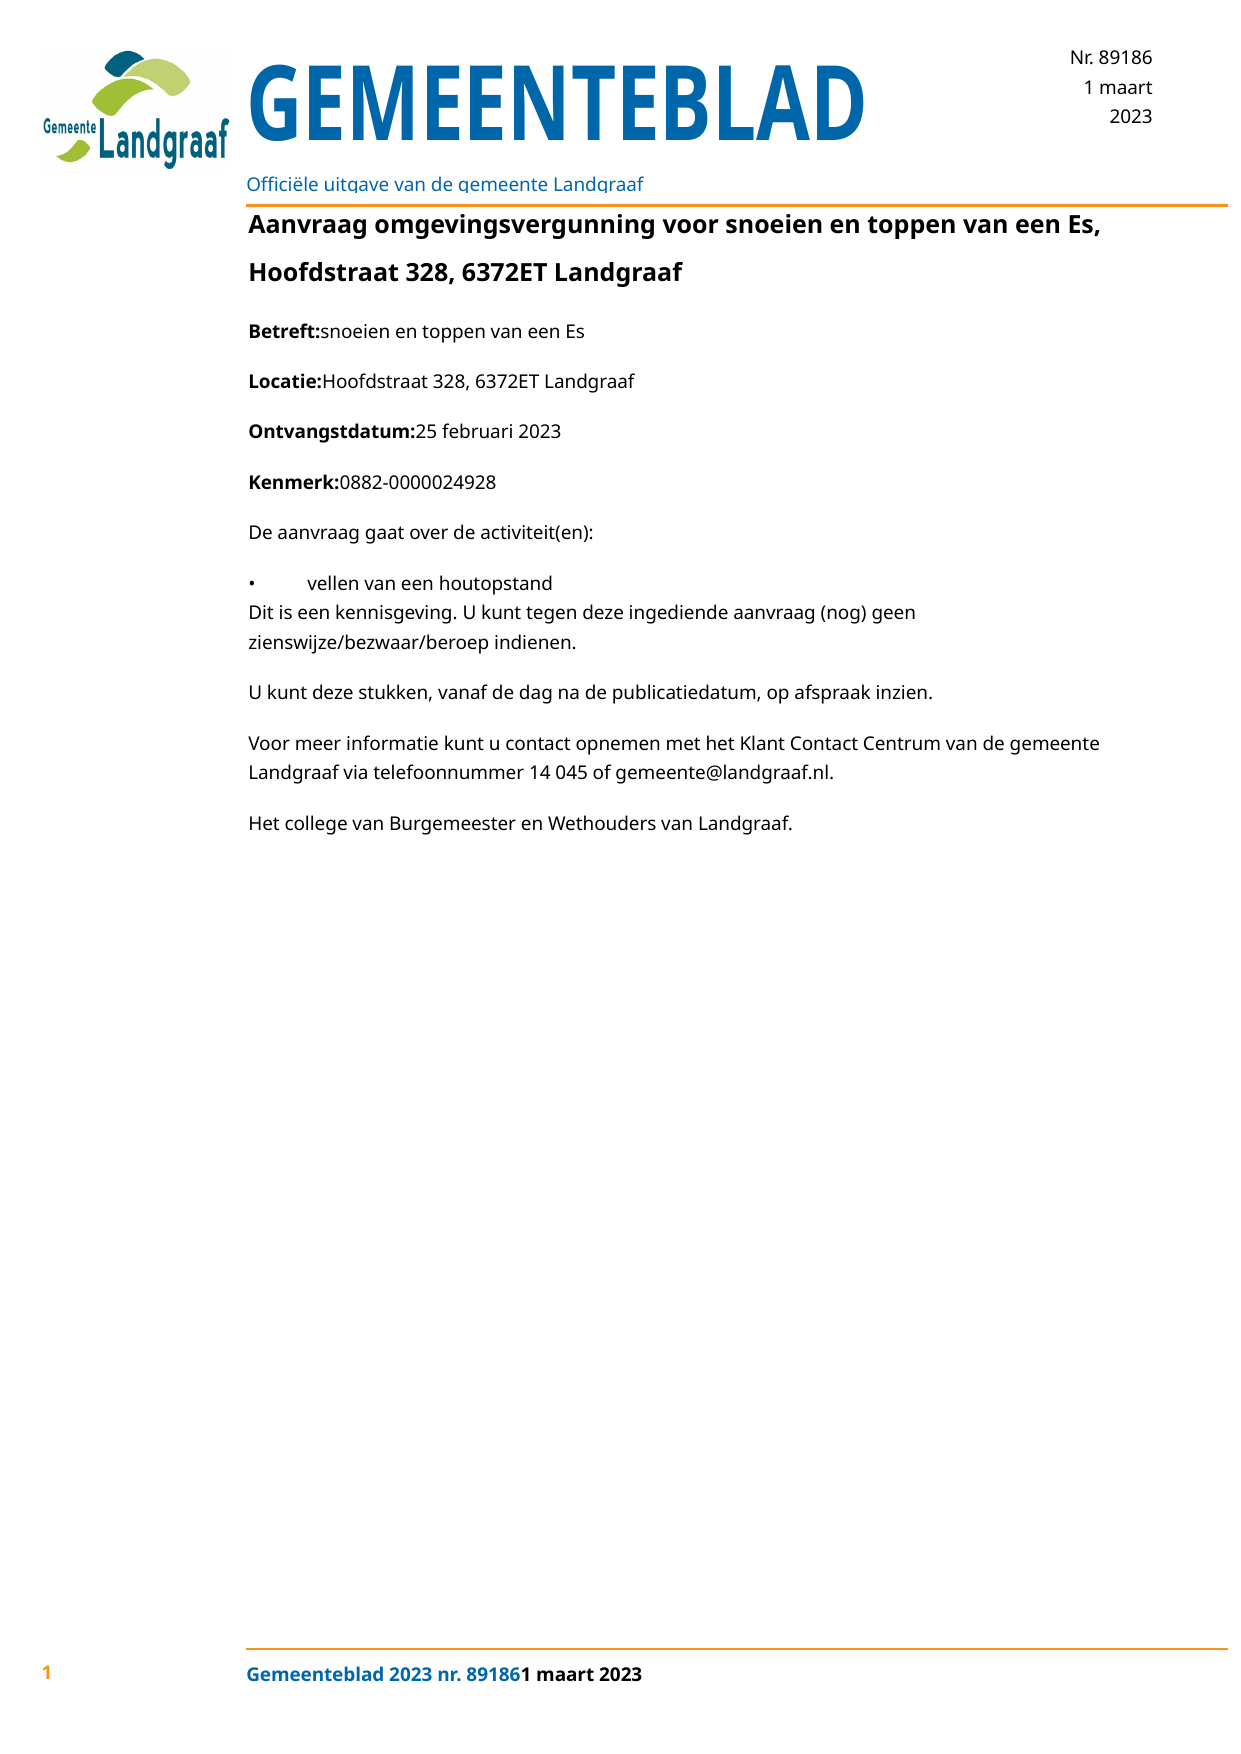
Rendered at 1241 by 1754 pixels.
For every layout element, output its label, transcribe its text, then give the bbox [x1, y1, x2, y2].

text Betreft:snoeien en toppen van een Es [248, 318, 1152, 344]
text De aanvraag gaat over de activiteit(en): [248, 519, 1152, 545]
text Locatie:Hoofdstraat 328, 6372ET Landgraaf [248, 368, 1152, 394]
text Dit is een kennisgeving. U kunt tegen deze ingediende aanvraag (nog) geen zienswijze/bezwaar/beroep indienen. [248, 599, 1152, 655]
text U kunt deze stukken, vanaf de dag na de publicatiedatum, op afspraak inzien. [248, 679, 1152, 705]
text Aanvraag omgevingsvergunning voor snoeien en toppen van een Es, Hoofdstraat 328, 6372ET Landgraaf [248, 207, 1152, 288]
text Kenmerk:0882-0000024928 [248, 469, 1152, 495]
text Het college van Burgemeester en Wethouders van Landgraaf. [248, 810, 1152, 836]
picture [41, 47, 231, 172]
text Ontvangstdatum:25 februari 2023 [248, 419, 1152, 444]
list vellen van een houtopstand [248, 570, 1152, 596]
text Voor meer informatie kunt u contact opnemen met het Klant Contact Centrum van de gemeente Landgraaf via telefoonnummer 14 045 of gemeente@landgraaf.nl. [248, 730, 1152, 785]
